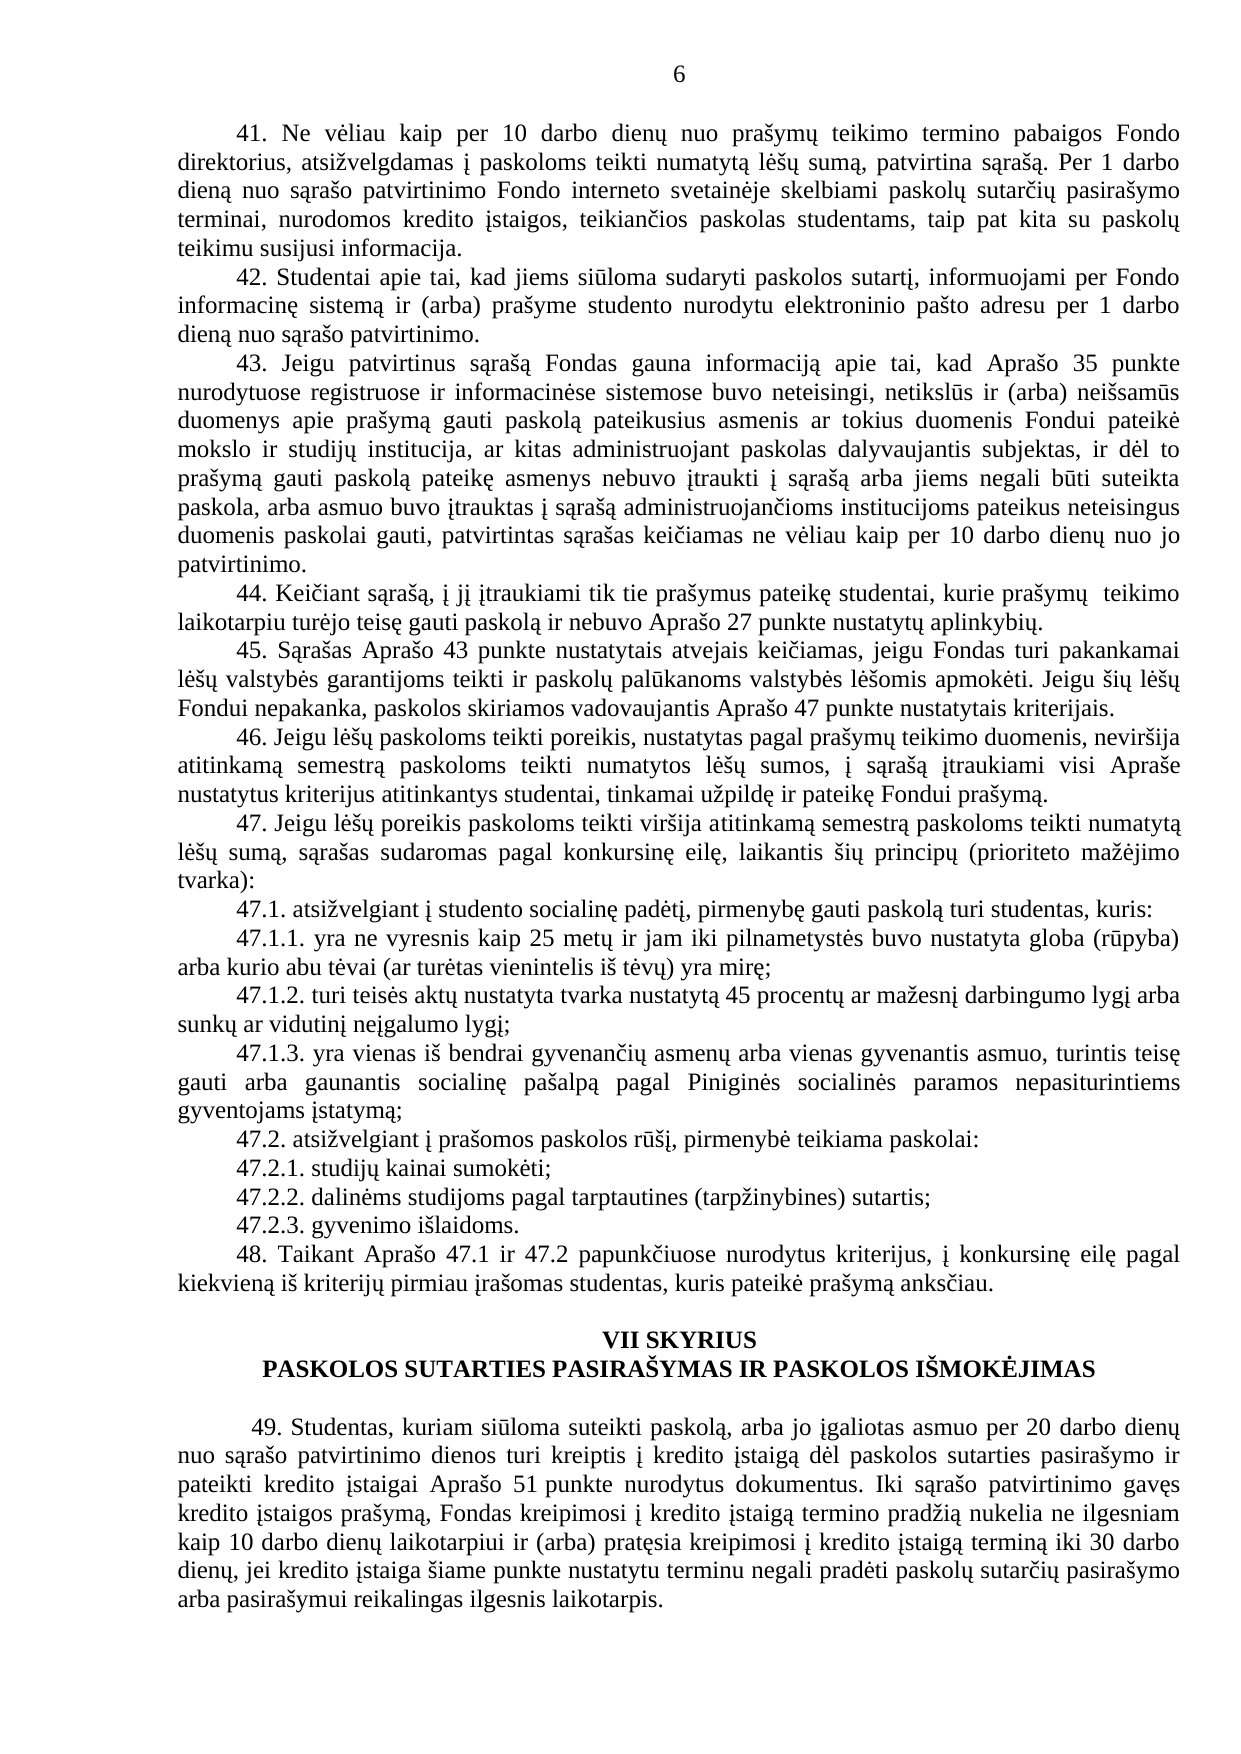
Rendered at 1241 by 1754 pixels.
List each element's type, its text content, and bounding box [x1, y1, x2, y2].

text PASKOLOS SUTARTIES PASIRAŠYMAS IR PASKOLOS IŠMOKĖJIMAS [177, 1354, 1181, 1383]
text 44. Keičiant sąrašą, į jį įtraukiami tik tie prašymus pateikę studentai, kurie prašymų teikimo laikotarpiu turėjo teisę gauti paskolą ir nebuvo Aprašo 27 punkte nustatytų aplinkybių. [177, 578, 1181, 636]
text 46. Jeigu lėšų paskoloms teikti poreikis, nustatytas pagal prašymų teikimo duomenis, neviršija atitinkamą semestrą paskoloms teikti numatytos lėšų sumos, į sąrašą įtraukiami visi Apraše nustatytus kriterijus atitinkantys studentai, tinkamai užpildę ir pateikę Fondui prašymą. [177, 722, 1181, 808]
text 47.1.2. turi teisės aktų nustatyta tvarka nustatytą 45 procentų ar mažesnį darbingumo lygį arba sunkų ar vidutinį neįgalumo lygį; [177, 981, 1181, 1038]
text 43. Jeigu patvirtinus sąrašą Fondas gauna informaciją apie tai, kad Aprašo 35 punkte nurodytuose registruose ir informacinėse sistemose buvo neteisingi, netikslūs ir (arba) neišsamūs duomenys apie prašymą gauti paskolą pateikusius asmenis ar tokius duomenis Fondui pateikė mokslo ir studijų institucija, ar kitas administruojant paskolas dalyvaujantis subjektas, ir dėl to prašymą gauti paskolą pateikę asmenys nebuvo įtraukti į sąrašą arba jiems negali būti suteikta paskola, arba asmuo buvo įtrauktas į sąrašą administruojančioms institucijoms pateikus neteisingus duomenis paskolai gauti, patvirtintas sąrašas keičiamas ne vėliau kaip per 10 darbo dienų nuo jo patvirtinimo. [177, 348, 1181, 578]
text 47.1.1. yra ne vyresnis kaip 25 metų ir jam iki pilnametystės buvo nustatyta globa (rūpyba) arba kurio abu tėvai (ar turėtas vienintelis iš tėvų) yra mirę; [177, 923, 1181, 981]
text 47.2.2. dalinėms studijoms pagal tarptautines (tarpžinybines) sutartis; [177, 1182, 1181, 1211]
text 45. Sąrašas Aprašo 43 punkte nustatytais atvejais keičiamas, jeigu Fondas turi pakankamai lėšų valstybės garantijoms teikti ir paskolų palūkanoms valstybės lėšomis apmokėti. Jeigu šių lėšų Fondui nepakanka, paskolos skiriamos vadovaujantis Aprašo 47 punkte nustatytais kriterijais. [177, 636, 1181, 722]
text 41. Ne vėliau kaip per 10 darbo dienų nuo prašymų teikimo termino pabaigos Fondo direktorius, atsižvelgdamas į paskoloms teikti numatytą lėšų sumą, patvirtina sąrašą. Per 1 darbo dieną nuo sąrašo patvirtinimo Fondo interneto svetainėje skelbiami paskolų sutarčių pasirašymo terminai, nurodomos kredito įstaigos, teikiančios paskolas studentams, taip pat kita su paskolų teikimu susijusi informacija. [177, 118, 1181, 262]
text 49. Studentas, kuriam siūloma suteikti paskolą, arba jo įgaliotas asmuo per 20 darbo dienų nuo sąrašo patvirtinimo dienos turi kreiptis į kredito įstaigą dėl paskolos sutarties pasirašymo ir pateikti kredito įstaigai Aprašo 51 punkte nurodytus dokumentus. Iki sąrašo patvirtinimo gavęs kredito įstaigos prašymą, Fondas kreipimosi į kredito įstaigą termino pradžią nukelia ne ilgesniam kaip 10 darbo dienų laikotarpiui ir (arba) pratęsia kreipimosi į kredito įstaigą terminą iki 30 darbo dienų, jei kredito įstaiga šiame punkte nustatytu terminu negali pradėti paskolų sutarčių pasirašymo arba pasirašymui reikalingas ilgesnis laikotarpis. [177, 1412, 1181, 1613]
text 47. Jeigu lėšų poreikis paskoloms teikti viršija atitinkamą semestrą paskoloms teikti numatytą lėšų sumą, sąrašas sudaromas pagal konkursinę eilę, laikantis šių principų (prioriteto mažėjimo tvarka): [177, 808, 1181, 894]
text 47.2. atsižvelgiant į prašomos paskolos rūšį, pirmenybė teikiama paskolai: [177, 1124, 1181, 1153]
text 47.2.1. studijų kainai sumokėti; [177, 1153, 1181, 1182]
text 47.1. atsižvelgiant į studento socialinę padėtį, pirmenybę gauti paskolą turi studentas, kuris: [177, 894, 1181, 923]
text 42. Studentai apie tai, kad jiems siūloma sudaryti paskolos sutartį, informuojami per Fondo informacinę sistemą ir (arba) prašyme studento nurodytu elektroninio pašto adresu per 1 darbo dieną nuo sąrašo patvirtinimo. [177, 262, 1181, 348]
text 48. Taikant Aprašo 47.1 ir 47.2 papunkčiuose nurodytus kriterijus, į konkursinę eilę pagal kiekvieną iš kriterijų pirmiau įrašomas studentas, kuris pateikė prašymą anksčiau. [177, 1239, 1181, 1297]
text 47.1.3. yra vienas iš bendrai gyvenančių asmenų arba vienas gyvenantis asmuo, turintis teisę gauti arba gaunantis socialinę pašalpą pagal Piniginės socialinės paramos nepasiturintiems gyventojams įstatymą; [177, 1038, 1181, 1124]
text 47.2.3. gyvenimo išlaidoms. [177, 1211, 1181, 1239]
text VII SKYRIUS [177, 1326, 1181, 1354]
